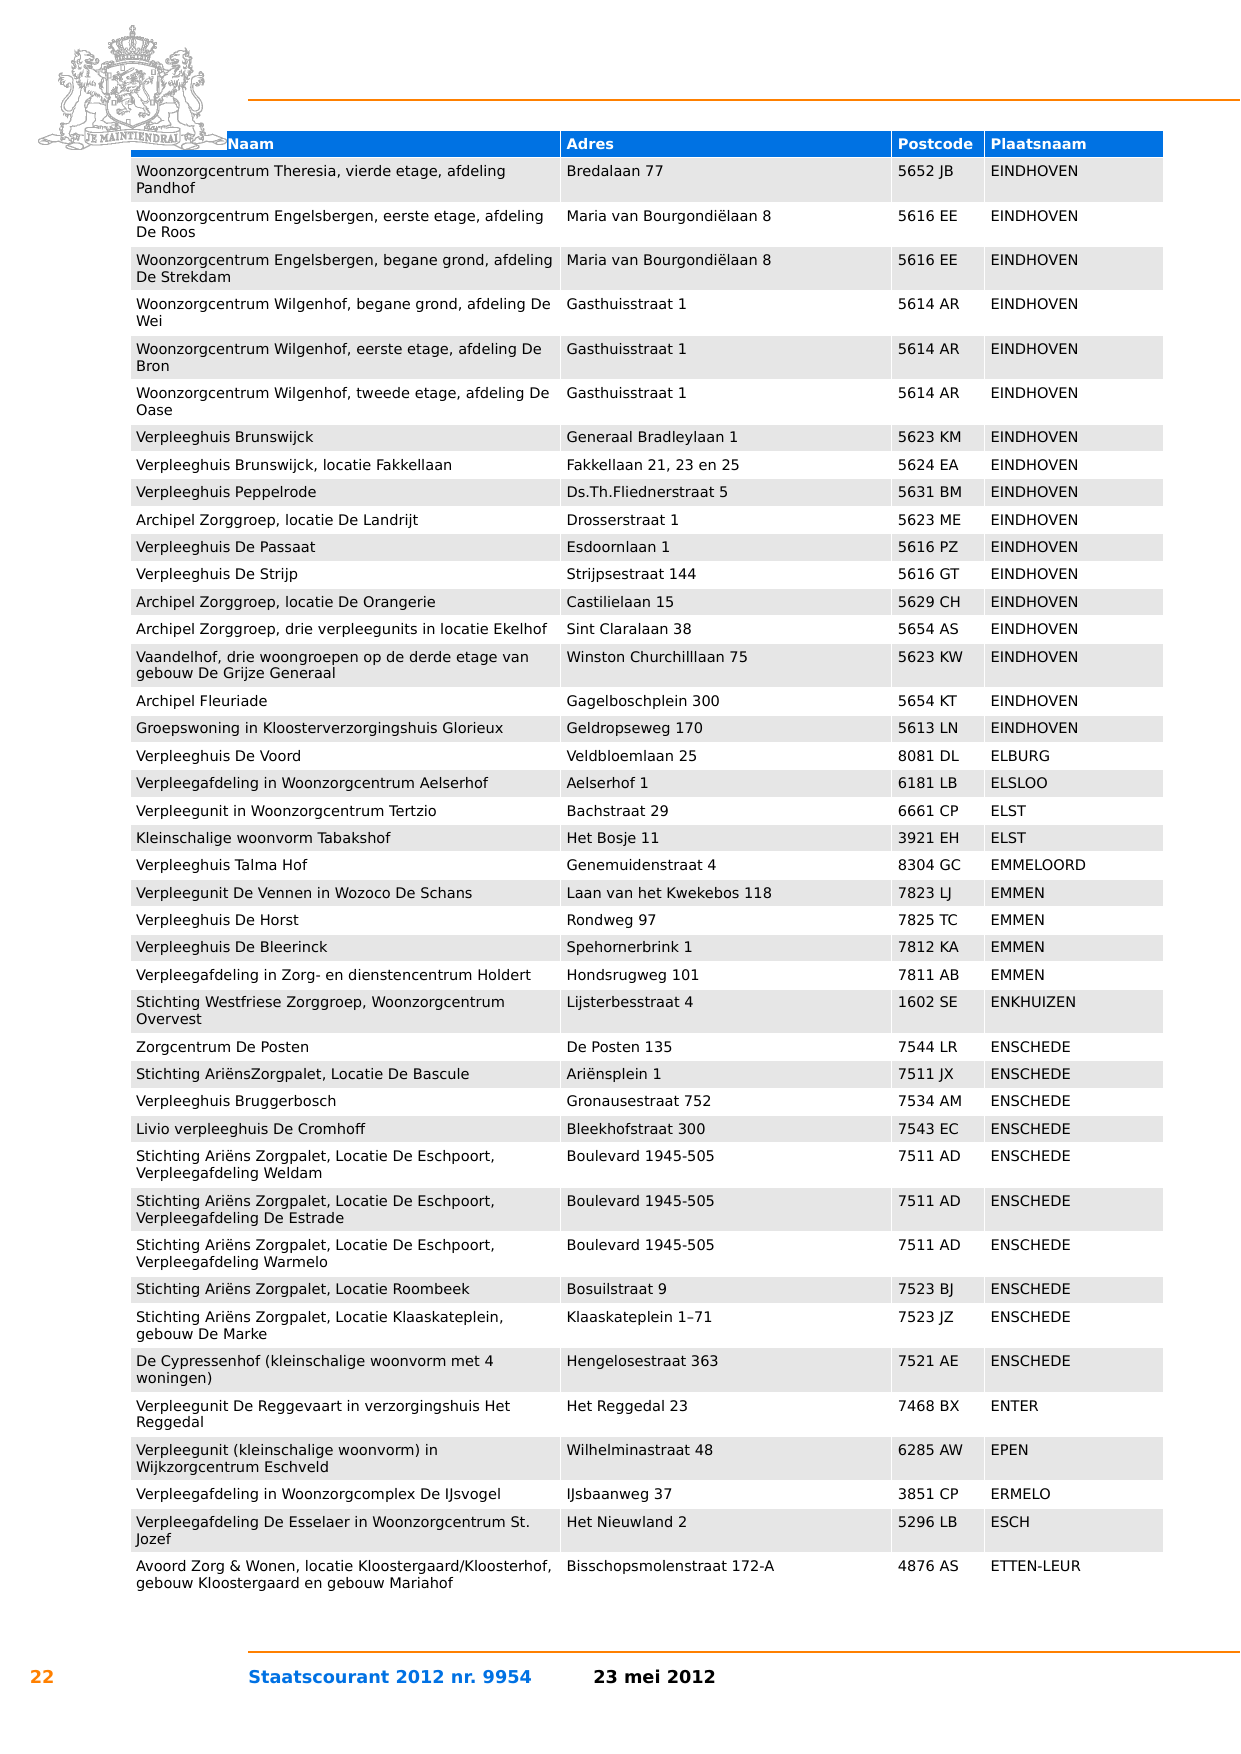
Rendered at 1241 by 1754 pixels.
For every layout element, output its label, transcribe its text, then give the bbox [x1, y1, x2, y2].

table_cell ETTEN-LEUR [985, 1553, 1163, 1597]
table_cell ENSCHEDE [985, 1144, 1163, 1187]
table_cell EINDHOVEN [985, 479, 1163, 506]
table_cell 7521 AE [892, 1348, 984, 1392]
table_header Adres [561, 131, 891, 157]
table_cell Aelserhof 1 [561, 770, 891, 797]
table_cell EMMEN [985, 935, 1163, 961]
table_cell 7543 EC [892, 1116, 984, 1142]
table_cell 5652 JB [892, 158, 984, 202]
table_cell EINDHOVEN [985, 452, 1163, 478]
table_cell 5616 GT [892, 562, 984, 588]
table_cell 6285 AW [892, 1437, 984, 1480]
table_cell EINDHOVEN [985, 291, 1163, 335]
table_cell Bosuilstraat 9 [561, 1277, 891, 1303]
table_cell Verpleegunit De Reggevaart in verzorgingshuis Het Reggedal [131, 1393, 560, 1436]
table_cell 6181 LB [892, 770, 984, 797]
table_cell 5631 BM [892, 479, 984, 506]
table_cell Maria van Bourgondiëlaan 8 [561, 247, 891, 290]
table_cell 7511 AD [892, 1188, 984, 1231]
table_cell Drosserstraat 1 [561, 507, 891, 533]
table_cell Generaal Bradleylaan 1 [561, 425, 891, 451]
table_cell 7544 LR [892, 1034, 984, 1060]
table_cell Het Reggedal 23 [561, 1393, 891, 1436]
table_cell Woonzorgcentrum Theresia, vierde etage, afdeling Pandhof [131, 158, 560, 202]
table_cell Archipel Zorggroep, locatie De Orangerie [131, 589, 560, 615]
table_cell ELST [985, 798, 1163, 824]
table_cell ELSLOO [985, 770, 1163, 797]
table_cell Groepswoning in Kloosterverzorgingshuis Glorieux [131, 716, 560, 742]
table_cell Archipel Zorggroep, drie verpleegunits in locatie Ekelhof [131, 616, 560, 643]
table_cell ENSCHEDE [985, 1089, 1163, 1115]
table_cell Archipel Fleuriade [131, 688, 560, 714]
table_cell ELBURG [985, 743, 1163, 769]
table_cell Stichting Ariëns Zorgpalet, Locatie Klaaskateplein, gebouw De Marke [131, 1304, 560, 1347]
table_cell Stichting Ariëns Zorgpalet, Locatie De Eschpoort, Verpleegafdeling De Estrade [131, 1188, 560, 1231]
table_cell EINDHOVEN [985, 688, 1163, 714]
table_cell Verpleegunit De Vennen in Wozoco De Schans [131, 880, 560, 906]
table_cell Zorgcentrum De Posten [131, 1034, 560, 1060]
table_cell Klaaskateplein 1–71 [561, 1304, 891, 1347]
table_header Plaatsnaam [985, 131, 1163, 157]
table_cell 5623 ME [892, 507, 984, 533]
table_cell Esdoornlaan 1 [561, 534, 891, 561]
table_cell 5654 KT [892, 688, 984, 714]
table_cell 1602 SE [892, 990, 984, 1033]
table_cell Verpleegafdeling in Woonzorgcentrum Aelserhof [131, 770, 560, 797]
table_cell Winston Churchilllaan 75 [561, 644, 891, 687]
table_cell ENSCHEDE [985, 1188, 1163, 1231]
table_cell Verpleeghuis De Passaat [131, 534, 560, 561]
table_cell ERMELO [985, 1481, 1163, 1508]
table_cell Livio verpleeghuis De Cromhoff [131, 1116, 560, 1142]
table_cell Avoord Zorg & Wonen, locatie Kloostergaard/Kloosterhof, gebouw Kloostergaard en gebouw Mariahof [131, 1553, 560, 1597]
table_cell Bisschopsmolenstraat 172-A [561, 1553, 891, 1597]
table_cell Gagelboschplein 300 [561, 688, 891, 714]
table_cell Ds.Th.Fliednerstraat 5 [561, 479, 891, 506]
table_cell 5629 CH [892, 589, 984, 615]
table_cell EINDHOVEN [985, 203, 1163, 246]
table_cell Boulevard 1945-505 [561, 1188, 891, 1231]
table_cell 7523 BJ [892, 1277, 984, 1303]
table_cell Lijsterbesstraat 4 [561, 990, 891, 1033]
table_cell 7812 KA [892, 935, 984, 961]
table_cell Verpleegafdeling in Zorg- en dienstencentrum Holdert [131, 962, 560, 988]
table_cell ENTER [985, 1393, 1163, 1436]
table_cell ENSCHEDE [985, 1277, 1163, 1303]
table_cell EINDHOVEN [985, 534, 1163, 561]
table_cell Strijpsestraat 144 [561, 562, 891, 588]
table_cell 8304 GC [892, 853, 984, 879]
table_cell EMMELOORD [985, 853, 1163, 879]
table_cell Woonzorgcentrum Wilgenhof, begane grond, afdeling De Wei [131, 291, 560, 335]
table_cell 7511 JX [892, 1061, 984, 1088]
table_cell 5614 AR [892, 336, 984, 379]
table_cell Gasthuisstraat 1 [561, 336, 891, 379]
table_cell ENSCHEDE [985, 1061, 1163, 1088]
table_cell 8081 DL [892, 743, 984, 769]
table_cell ENSCHEDE [985, 1034, 1163, 1060]
table_cell Verpleeghuis De Bleerinck [131, 935, 560, 961]
table_cell Het Bosje 11 [561, 825, 891, 851]
table_cell EPEN [985, 1437, 1163, 1480]
table_cell Verpleeghuis Peppelrode [131, 479, 560, 506]
table_cell 7825 TC [892, 907, 984, 934]
table_cell Geldropseweg 170 [561, 716, 891, 742]
table_cell 3851 CP [892, 1481, 984, 1508]
table_cell Boulevard 1945-505 [561, 1232, 891, 1276]
table_cell EINDHOVEN [985, 562, 1163, 588]
table_cell Woonzorgcentrum Wilgenhof, tweede etage, afdeling De Oase [131, 380, 560, 423]
table_cell Sint Claralaan 38 [561, 616, 891, 643]
table_header Postcode [892, 131, 984, 157]
table_cell 4876 AS [892, 1553, 984, 1597]
table_cell Verpleeghuis De Strijp [131, 562, 560, 588]
table_cell IJsbaanweg 37 [561, 1481, 891, 1508]
table_cell 5616 EE [892, 203, 984, 246]
table_cell De Posten 135 [561, 1034, 891, 1060]
table_cell Kleinschalige woonvorm Tabakshof [131, 825, 560, 851]
table_cell Gronausestraat 752 [561, 1089, 891, 1115]
table_cell 5614 AR [892, 291, 984, 335]
table_cell 5616 PZ [892, 534, 984, 561]
table_cell Archipel Zorggroep, locatie De Landrijt [131, 507, 560, 533]
table_cell EINDHOVEN [985, 425, 1163, 451]
table_cell Maria van Bourgondiëlaan 8 [561, 203, 891, 246]
table_cell Castilielaan 15 [561, 589, 891, 615]
table_cell 6661 CP [892, 798, 984, 824]
table_cell Boulevard 1945-505 [561, 1144, 891, 1187]
table_cell 5623 KW [892, 644, 984, 687]
table_cell Verpleeghuis De Horst [131, 907, 560, 934]
table_cell Spehornerbrink 1 [561, 935, 891, 961]
table_cell Verpleeghuis Talma Hof [131, 853, 560, 879]
table_cell ELST [985, 825, 1163, 851]
table_cell Woonzorgcentrum Engelsbergen, begane grond, afdeling De Strekdam [131, 247, 560, 290]
table_cell ENKHUIZEN [985, 990, 1163, 1033]
table_cell Veldbloemlaan 25 [561, 743, 891, 769]
table_cell Gasthuisstraat 1 [561, 291, 891, 335]
table_cell 7511 AD [892, 1232, 984, 1276]
table_cell 5654 AS [892, 616, 984, 643]
table_cell Verpleegunit (kleinschalige woonvorm) in Wijkzorgcentrum Eschveld [131, 1437, 560, 1480]
table_cell EINDHOVEN [985, 616, 1163, 643]
table_cell EINDHOVEN [985, 507, 1163, 533]
table_cell Verpleeghuis Brunswijck [131, 425, 560, 451]
table_cell Hengelosestraat 363 [561, 1348, 891, 1392]
table_cell ENSCHEDE [985, 1232, 1163, 1276]
table_cell 5613 LN [892, 716, 984, 742]
table_cell Verpleegafdeling in Woonzorgcomplex De IJsvogel [131, 1481, 560, 1508]
table_cell EMMEN [985, 962, 1163, 988]
table_cell 5296 LB [892, 1509, 984, 1552]
table_cell 5624 EA [892, 452, 984, 478]
table_cell 7511 AD [892, 1144, 984, 1187]
table_cell EINDHOVEN [985, 589, 1163, 615]
table_cell Vaandelhof, drie woongroepen op de derde etage van gebouw De Grijze Generaal [131, 644, 560, 687]
table_cell 7468 BX [892, 1393, 984, 1436]
table_header Naam [131, 131, 560, 157]
table_cell 7811 AB [892, 962, 984, 988]
table_cell EINDHOVEN [985, 380, 1163, 423]
table_cell 5623 KM [892, 425, 984, 451]
table_cell ESCH [985, 1509, 1163, 1552]
table_cell ENSCHEDE [985, 1348, 1163, 1392]
table_cell EMMEN [985, 880, 1163, 906]
table_cell 5614 AR [892, 380, 984, 423]
table_cell 7534 AM [892, 1089, 984, 1115]
table_cell Verpleeghuis Brunswijck, locatie Fakkellaan [131, 452, 560, 478]
table_cell 5616 EE [892, 247, 984, 290]
table_cell Stichting Ariëns Zorgpalet, Locatie De Eschpoort, Verpleegafdeling Weldam [131, 1144, 560, 1187]
table_cell Stichting Ariëns Zorgpalet, Locatie De Eschpoort, Verpleegafdeling Warmelo [131, 1232, 560, 1276]
table_cell EINDHOVEN [985, 644, 1163, 687]
table_cell EINDHOVEN [985, 158, 1163, 202]
table_cell 7823 LJ [892, 880, 984, 906]
table_cell Bredalaan 77 [561, 158, 891, 202]
table_cell Wilhelminastraat 48 [561, 1437, 891, 1480]
table_cell Stichting Westfriese Zorggroep, Woonzorgcentrum Overvest [131, 990, 560, 1033]
table_cell Fakkellaan 21, 23 en 25 [561, 452, 891, 478]
table_cell Gasthuisstraat 1 [561, 380, 891, 423]
table_cell Woonzorgcentrum Engelsbergen, eerste etage, afdeling De Roos [131, 203, 560, 246]
table_cell Genemuidenstraat 4 [561, 853, 891, 879]
table_cell EINDHOVEN [985, 247, 1163, 290]
table_cell EMMEN [985, 907, 1163, 934]
table_cell EINDHOVEN [985, 716, 1163, 742]
table_cell Het Nieuwland 2 [561, 1509, 891, 1552]
table_cell Laan van het Kwekebos 118 [561, 880, 891, 906]
table_cell ENSCHEDE [985, 1304, 1163, 1347]
table_cell ENSCHEDE [985, 1116, 1163, 1142]
picture [38, 25, 227, 150]
table_cell EINDHOVEN [985, 336, 1163, 379]
table_cell Verpleeghuis Bruggerbosch [131, 1089, 560, 1115]
table_cell Bachstraat 29 [561, 798, 891, 824]
table_cell Bleekhofstraat 300 [561, 1116, 891, 1142]
table_cell Verpleegafdeling De Esselaer in Woonzorgcentrum St. Jozef [131, 1509, 560, 1552]
table_cell Ariënsplein 1 [561, 1061, 891, 1088]
table_cell Woonzorgcentrum Wilgenhof, eerste etage, afdeling De Bron [131, 336, 560, 379]
table_cell Stichting AriënsZorgpalet, Locatie De Bascule [131, 1061, 560, 1088]
table_cell Verpleegunit in Woonzorgcentrum Tertzio [131, 798, 560, 824]
table_cell Rondweg 97 [561, 907, 891, 934]
table_cell 7523 JZ [892, 1304, 984, 1347]
table_cell Hondsrugweg 101 [561, 962, 891, 988]
table_cell Stichting Ariëns Zorgpalet, Locatie Roombeek [131, 1277, 560, 1303]
table_cell 3921 EH [892, 825, 984, 851]
table_cell De Cypressenhof (kleinschalige woonvorm met 4 woningen) [131, 1348, 560, 1392]
table_cell Verpleeghuis De Voord [131, 743, 560, 769]
